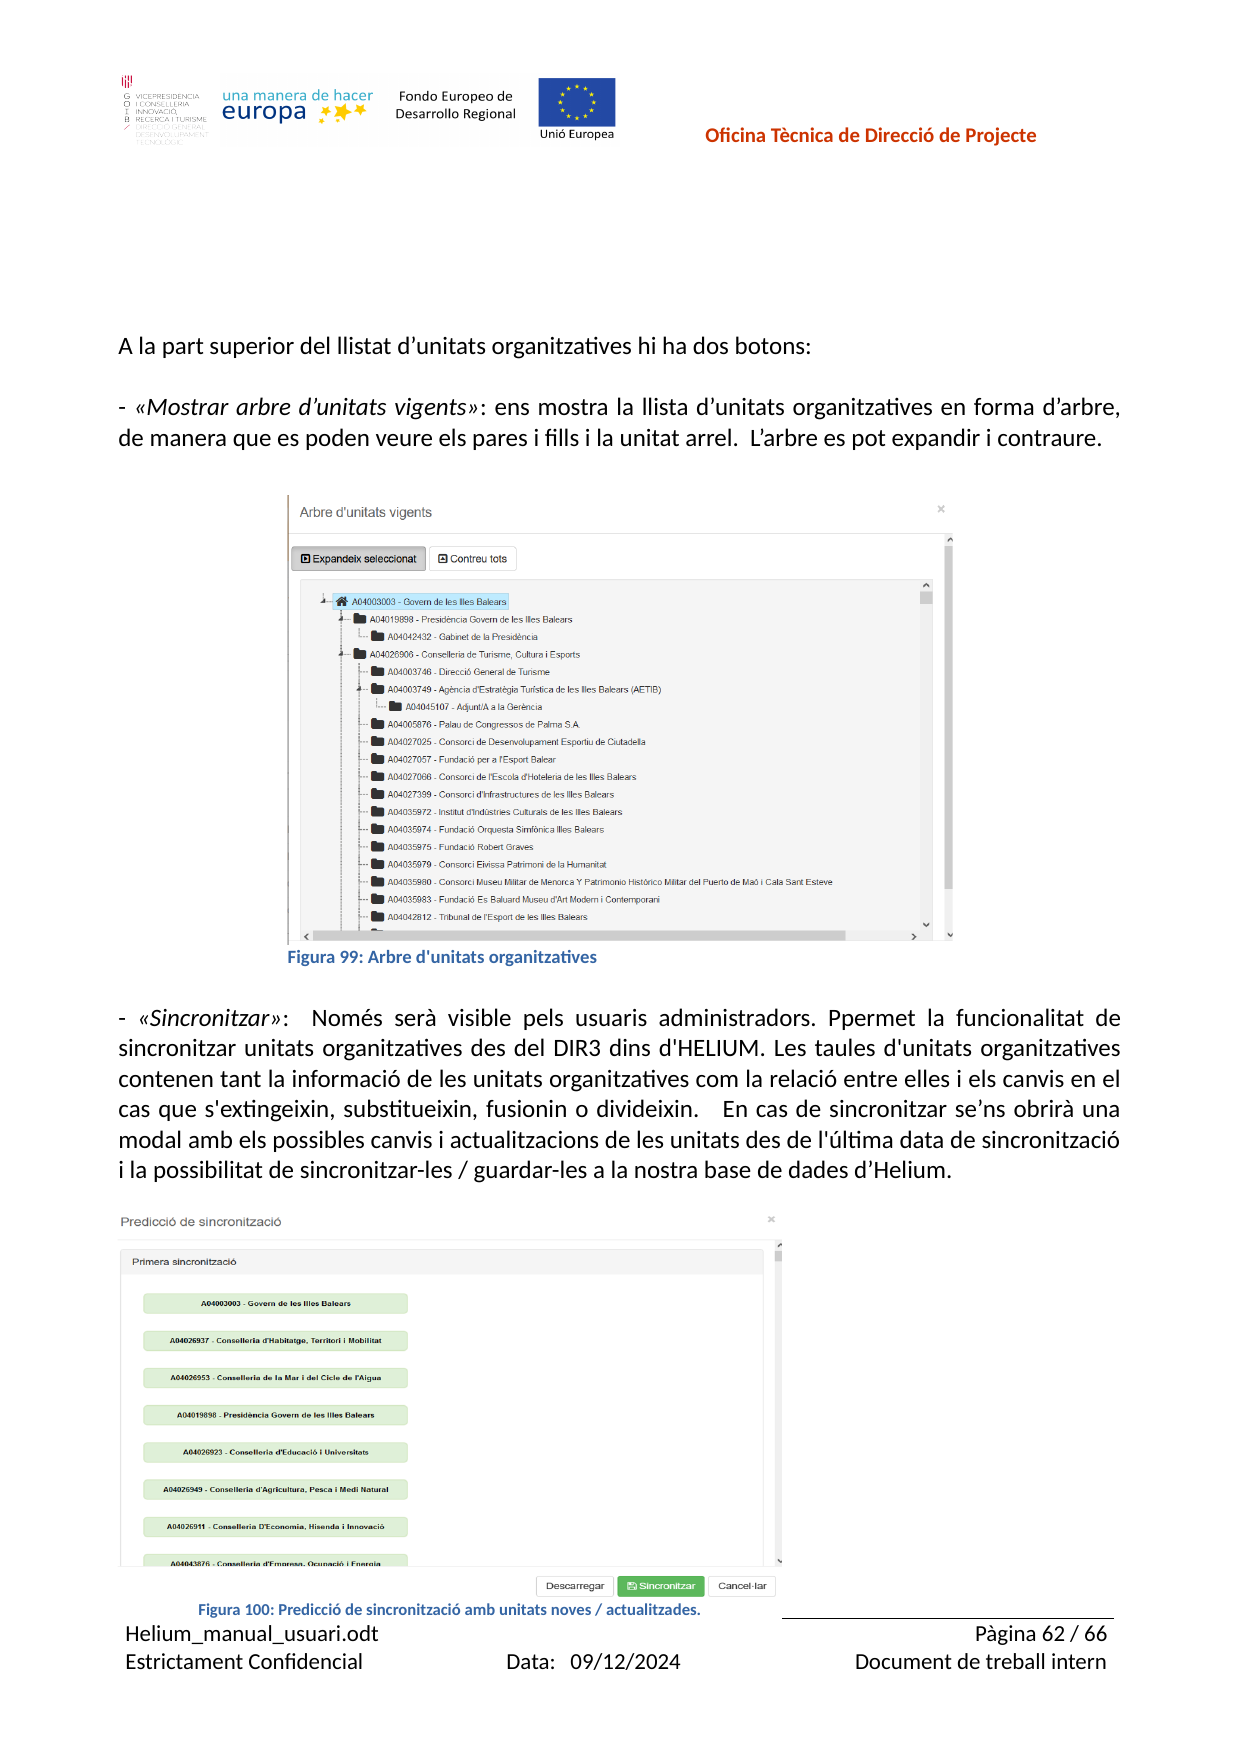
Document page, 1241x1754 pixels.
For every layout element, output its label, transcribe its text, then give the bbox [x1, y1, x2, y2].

text A la part superior del llistat d’unitats organitzatives hi ha dos botons: [118, 330, 1122, 361]
picture [219, 73, 621, 147]
picture [287, 495, 953, 945]
picture [117, 1210, 782, 1600]
text - «Sincronitzar»: Només serà visible pels usuaris administradors. Ppermet la funcionalitat de sincronitzar unitats organitzatives des del DIR3 dins d'HELIUM. Les taules d'unitats organitzatives contenen tant la informació de les unitats organitzatives com la relació entre elles i els canvis en el cas que s'extingeixin, substitueixin, fusionin o divideixin. En cas de sincronitzar se’ns obrirà una modal amb els possibles canvis i actualitzacions de les unitats des de l'última data de sincronització i la possibilitat de sincronitzar-les / guardar-les a la nostra base de dades d’Helium. [118, 1002, 1122, 1185]
text Figura 99: Arbre d'unitats organitzatives [287, 945, 953, 968]
text Figura 100: Predicció de sincronització amb unitats noves / actualitzades. [118, 1600, 782, 1620]
picture [118, 73, 213, 147]
text - «Mostrar arbre d’unitats vigents»: ens mostra la llista d’unitats organitzatives en forma d’arbre, de manera que es poden veure els pares i fills i la unitat arrel. L’arbre es pot expandir i contraure. [118, 391, 1122, 452]
